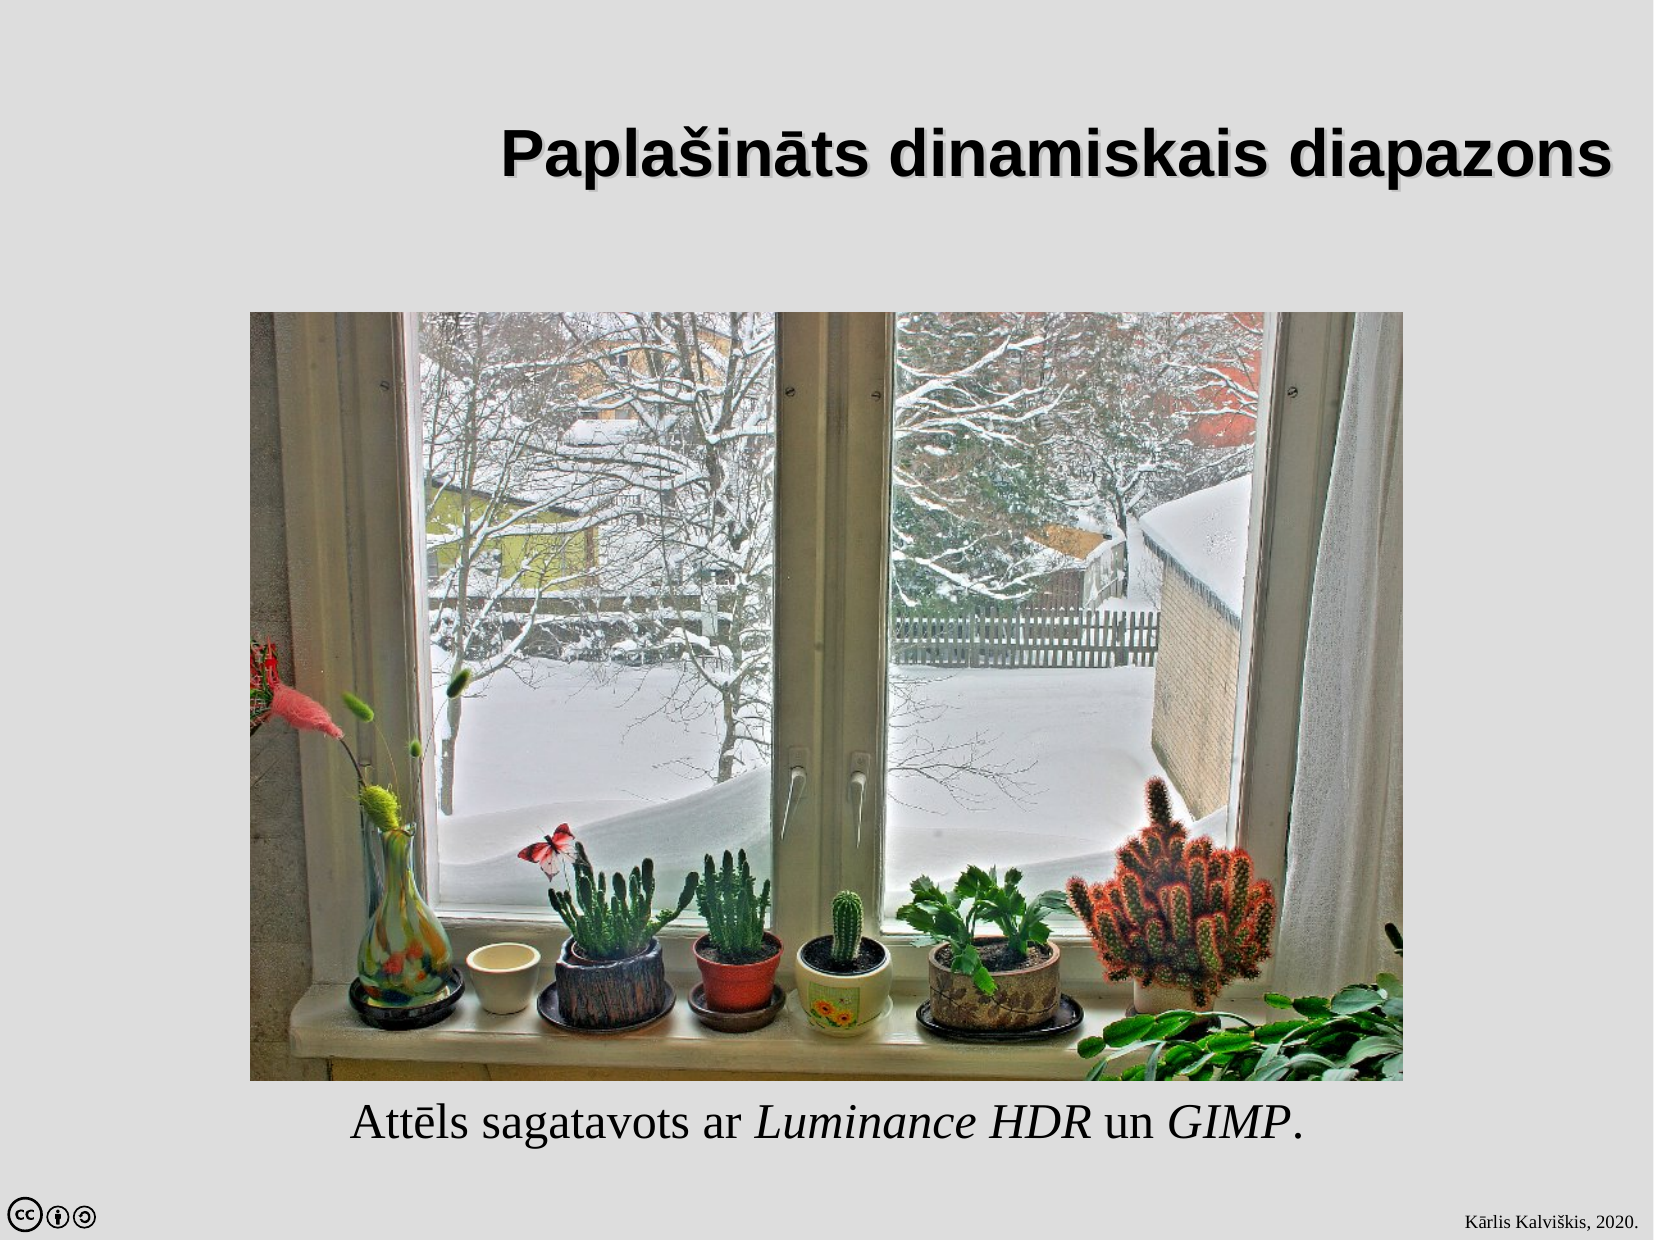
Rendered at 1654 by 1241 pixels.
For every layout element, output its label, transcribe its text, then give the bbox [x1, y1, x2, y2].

picture [250, 312, 1403, 1081]
text_box Attēls sagatavots ar Luminance HDR un GIMP. [304, 1093, 1350, 1150]
title Paplašināts dinamiskais diapazons [42, 49, 1615, 257]
